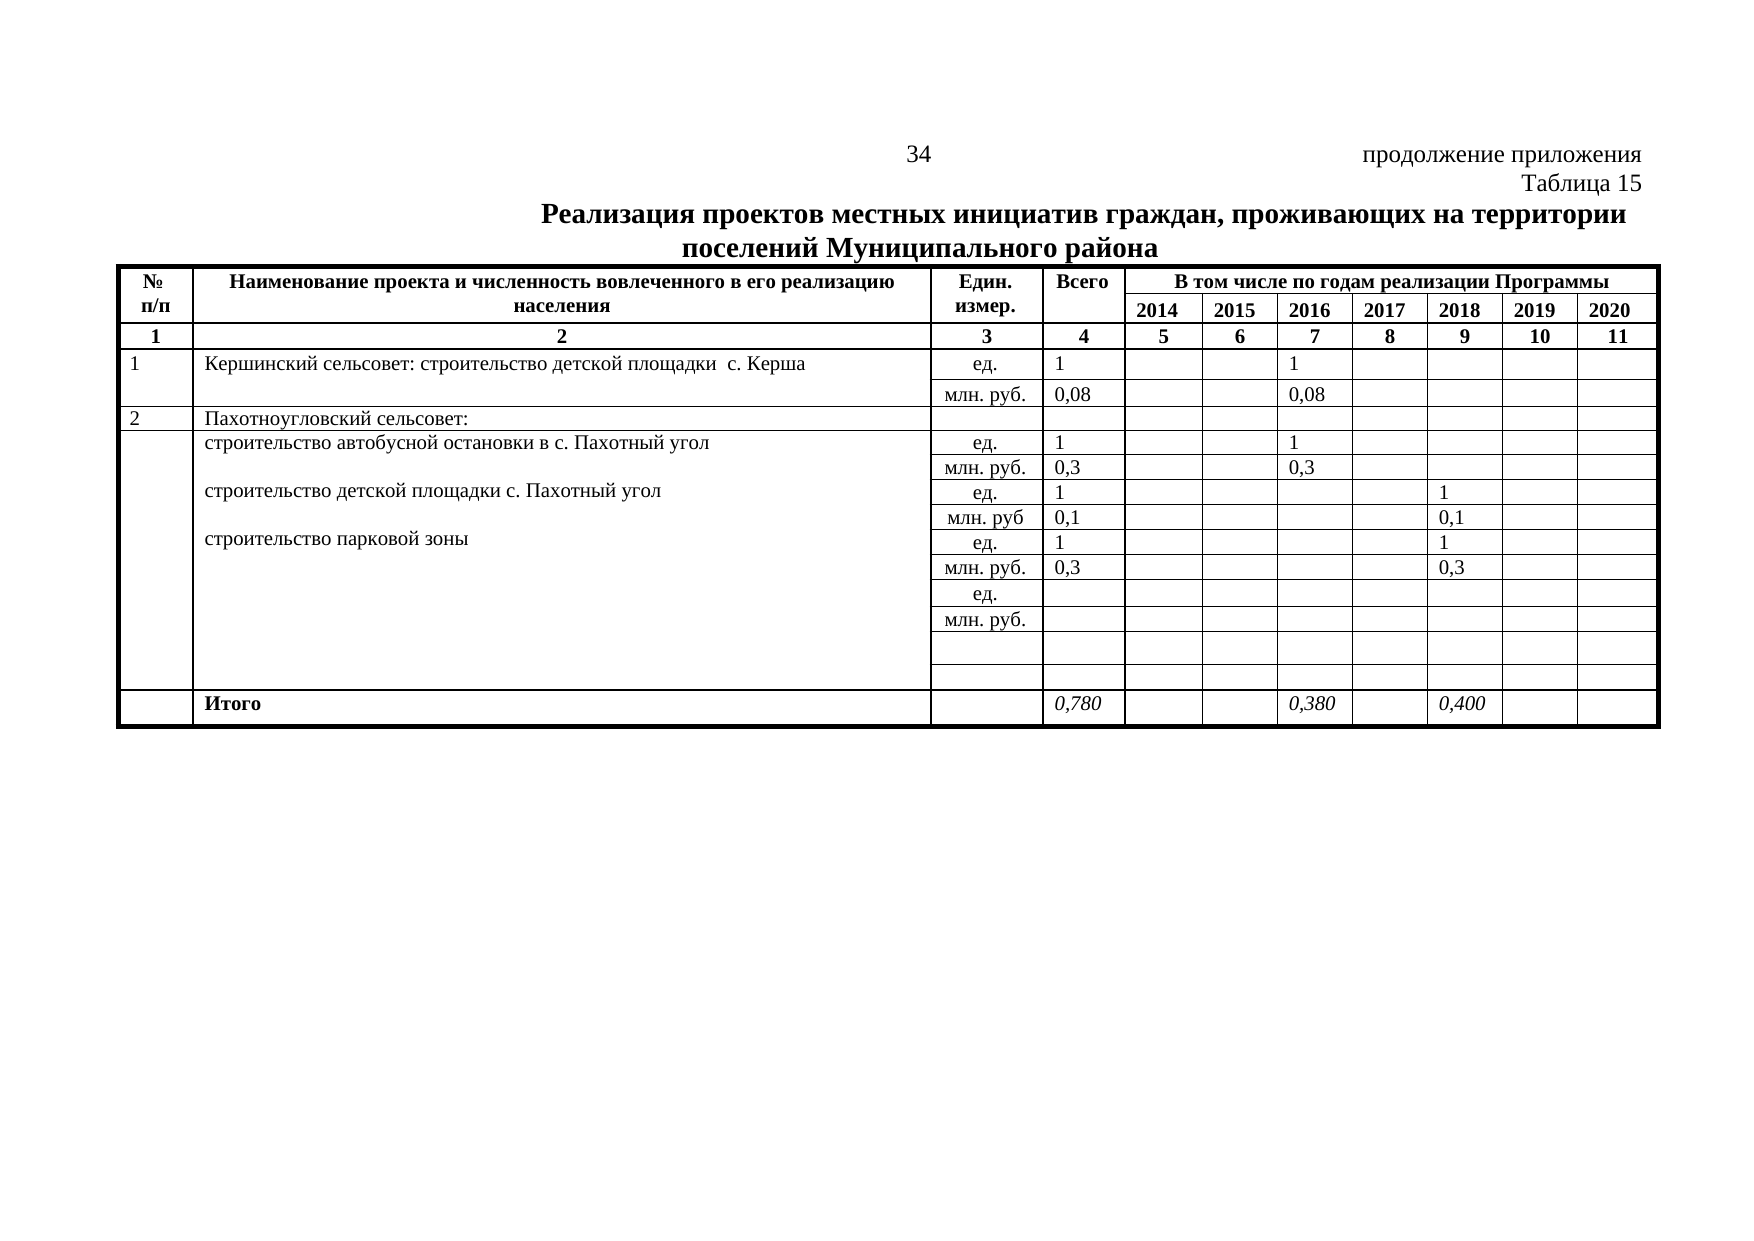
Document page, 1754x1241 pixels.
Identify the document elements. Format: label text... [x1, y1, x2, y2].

table_cell [1428, 407, 1502, 430]
table_cell [1126, 505, 1202, 529]
table_cell [1126, 455, 1202, 479]
table_cell [1503, 691, 1577, 724]
table_cell 2 [121, 407, 192, 430]
table_cell [932, 691, 1042, 724]
text Реализация проектов местных инициатив граждан, проживающих на территории [118, 197, 1642, 230]
table_cell [1503, 530, 1577, 554]
table_cell [1203, 632, 1277, 664]
table_cell [1428, 632, 1502, 664]
table_cell 0,3 [1278, 455, 1352, 479]
table_cell 0,3 [1044, 555, 1124, 579]
table_cell 0,1 [1044, 505, 1124, 529]
table_cell 0,1 [1428, 505, 1502, 529]
table_cell [1044, 580, 1124, 606]
table_cell 1 [1428, 530, 1502, 554]
table_cell [1353, 455, 1427, 479]
table_cell [1503, 455, 1577, 479]
table_cell [1203, 530, 1277, 554]
table_cell [1203, 407, 1277, 430]
table_header Един. измер. [932, 269, 1042, 322]
table_cell 1 [1044, 530, 1124, 554]
table_cell [1578, 407, 1656, 430]
text 34 продолжение приложения [118, 139, 1642, 168]
table_cell [1578, 505, 1656, 529]
table_cell [1126, 607, 1202, 631]
table_header Всего [1044, 269, 1124, 322]
table_cell [1353, 632, 1427, 664]
table_cell 1 [1278, 350, 1352, 379]
table_cell Итого [194, 691, 930, 724]
table_cell [1503, 607, 1577, 631]
table_cell [1126, 691, 1202, 724]
table_cell [1278, 480, 1352, 504]
table_cell [1353, 580, 1427, 606]
table_cell [1353, 480, 1427, 504]
table_cell [1578, 607, 1656, 631]
table_cell [1278, 530, 1352, 554]
table_cell 2016 [1278, 294, 1352, 322]
table_cell [1203, 691, 1277, 724]
table_cell [1044, 607, 1124, 631]
table_cell строительство автобусной остановки в с. Пахотный угол строительство детской площадки с. Пахотный угол строительство парковой зоны [194, 431, 930, 689]
table_cell [1126, 350, 1202, 379]
table_cell [1203, 580, 1277, 606]
table_cell млн. руб [932, 505, 1042, 529]
table_cell [1353, 607, 1427, 631]
table_cell 2 [194, 324, 930, 348]
table_cell 2019 [1503, 294, 1577, 322]
table_cell 1 [1044, 350, 1124, 379]
table_cell [1578, 665, 1656, 689]
table_cell [1203, 350, 1277, 379]
table_cell [1578, 480, 1656, 504]
table_cell [1578, 691, 1656, 724]
table_cell 11 [1578, 324, 1656, 348]
table_cell 0,780 [1044, 691, 1124, 724]
table_cell 5 [1126, 324, 1202, 348]
table_cell 1 [121, 350, 192, 406]
table_cell [932, 665, 1042, 689]
table_cell [1278, 632, 1352, 664]
table_cell [1044, 407, 1124, 430]
table_cell 2014 [1126, 294, 1202, 322]
text Таблица 15 [118, 168, 1642, 197]
table_cell [1503, 350, 1577, 379]
table_cell 9 [1428, 324, 1502, 348]
table_cell [1278, 555, 1352, 579]
table_header В том числе по годам реализации Программы [1126, 269, 1656, 293]
text поселений Муниципального района [118, 230, 1642, 264]
table_cell 1 [1044, 480, 1124, 504]
table_cell 8 [1353, 324, 1427, 348]
table_cell [1126, 530, 1202, 554]
table_cell [1126, 431, 1202, 454]
table_cell [1126, 480, 1202, 504]
table_cell [1353, 555, 1427, 579]
table_cell [1503, 505, 1577, 529]
table_cell [1578, 632, 1656, 664]
table_cell 0,380 [1278, 691, 1352, 724]
table_cell 4 [1044, 324, 1124, 348]
table_cell [1503, 407, 1577, 430]
table_cell [1503, 431, 1577, 454]
table_cell 0,400 [1428, 691, 1502, 724]
table_cell [1578, 380, 1656, 406]
table_cell 1 [121, 324, 192, 348]
table_cell [1353, 431, 1427, 454]
table_cell [1126, 380, 1202, 406]
table_cell [1578, 580, 1656, 606]
table_cell Кершинский сельсовет: строительство детской площадки с. Керша [194, 350, 930, 406]
table_cell 10 [1503, 324, 1577, 348]
table_cell [1428, 350, 1502, 379]
table_cell [1428, 380, 1502, 406]
table_cell [1503, 380, 1577, 406]
table_cell [1353, 665, 1427, 689]
table_cell [1428, 607, 1502, 631]
table_cell 1 [1278, 431, 1352, 454]
table_cell [1503, 580, 1577, 606]
table_cell [1428, 455, 1502, 479]
table_cell 2018 [1428, 294, 1502, 322]
table_header Наименование проекта и численность вовлеченного в его реализацию населения [194, 269, 930, 322]
table_cell [1428, 580, 1502, 606]
table_cell [1126, 632, 1202, 664]
table_cell [1126, 555, 1202, 579]
table_cell [1203, 555, 1277, 579]
table_cell [1578, 431, 1656, 454]
table_cell 7 [1278, 324, 1352, 348]
table_cell [1203, 480, 1277, 504]
table_cell [1578, 555, 1656, 579]
table_cell [1578, 350, 1656, 379]
table_cell [1278, 607, 1352, 631]
table_cell [1203, 607, 1277, 631]
table_cell [1353, 505, 1427, 529]
table_cell [1203, 665, 1277, 689]
table_cell [1278, 580, 1352, 606]
table_cell [1278, 505, 1352, 529]
table_cell [1353, 407, 1427, 430]
table_cell 6 [1203, 324, 1277, 348]
table_cell 1 [1428, 480, 1502, 504]
table_cell [1044, 632, 1124, 664]
table_cell 1 [1044, 431, 1124, 454]
table_cell [1126, 407, 1202, 430]
table_cell ед. [932, 580, 1042, 606]
table_cell [1278, 407, 1352, 430]
table_cell [1503, 555, 1577, 579]
table_cell [1503, 632, 1577, 664]
table_cell [1503, 480, 1577, 504]
table_cell [1353, 380, 1427, 406]
table_cell ед. [932, 350, 1042, 379]
table_cell [932, 407, 1042, 430]
table_cell [121, 431, 192, 689]
table_cell [1353, 530, 1427, 554]
table_cell [1353, 691, 1427, 724]
table_cell млн. руб. [932, 555, 1042, 579]
table_cell млн. руб. [932, 380, 1042, 406]
table_cell [1278, 665, 1352, 689]
table_cell [1126, 580, 1202, 606]
table_cell 2020 [1578, 294, 1656, 322]
table_cell [1578, 530, 1656, 554]
table_cell [1428, 665, 1502, 689]
table_cell Пахотноугловский сельсовет: [194, 407, 930, 430]
table_cell ед. [932, 530, 1042, 554]
table_cell [1126, 665, 1202, 689]
table_cell 0,3 [1044, 455, 1124, 479]
table_cell [1203, 380, 1277, 406]
table_cell млн. руб. [932, 455, 1042, 479]
table_cell [932, 632, 1042, 664]
table_cell ед. [932, 480, 1042, 504]
table_cell 0,08 [1044, 380, 1124, 406]
table_cell [1503, 665, 1577, 689]
table_cell 2015 [1203, 294, 1277, 322]
table_cell 0,08 [1278, 380, 1352, 406]
table_cell [1044, 665, 1124, 689]
table_cell ед. [932, 431, 1042, 454]
table_cell 0,3 [1428, 555, 1502, 579]
table_cell [1203, 455, 1277, 479]
table_cell 3 [932, 324, 1042, 348]
table_cell [1428, 431, 1502, 454]
table_cell [1203, 431, 1277, 454]
table_cell [1578, 455, 1656, 479]
table_cell [1203, 505, 1277, 529]
table_cell млн. руб. [932, 607, 1042, 631]
table_cell [1353, 350, 1427, 379]
table_header № п/п [121, 269, 192, 322]
table_cell 2017 [1353, 294, 1427, 322]
table_cell [121, 691, 192, 724]
